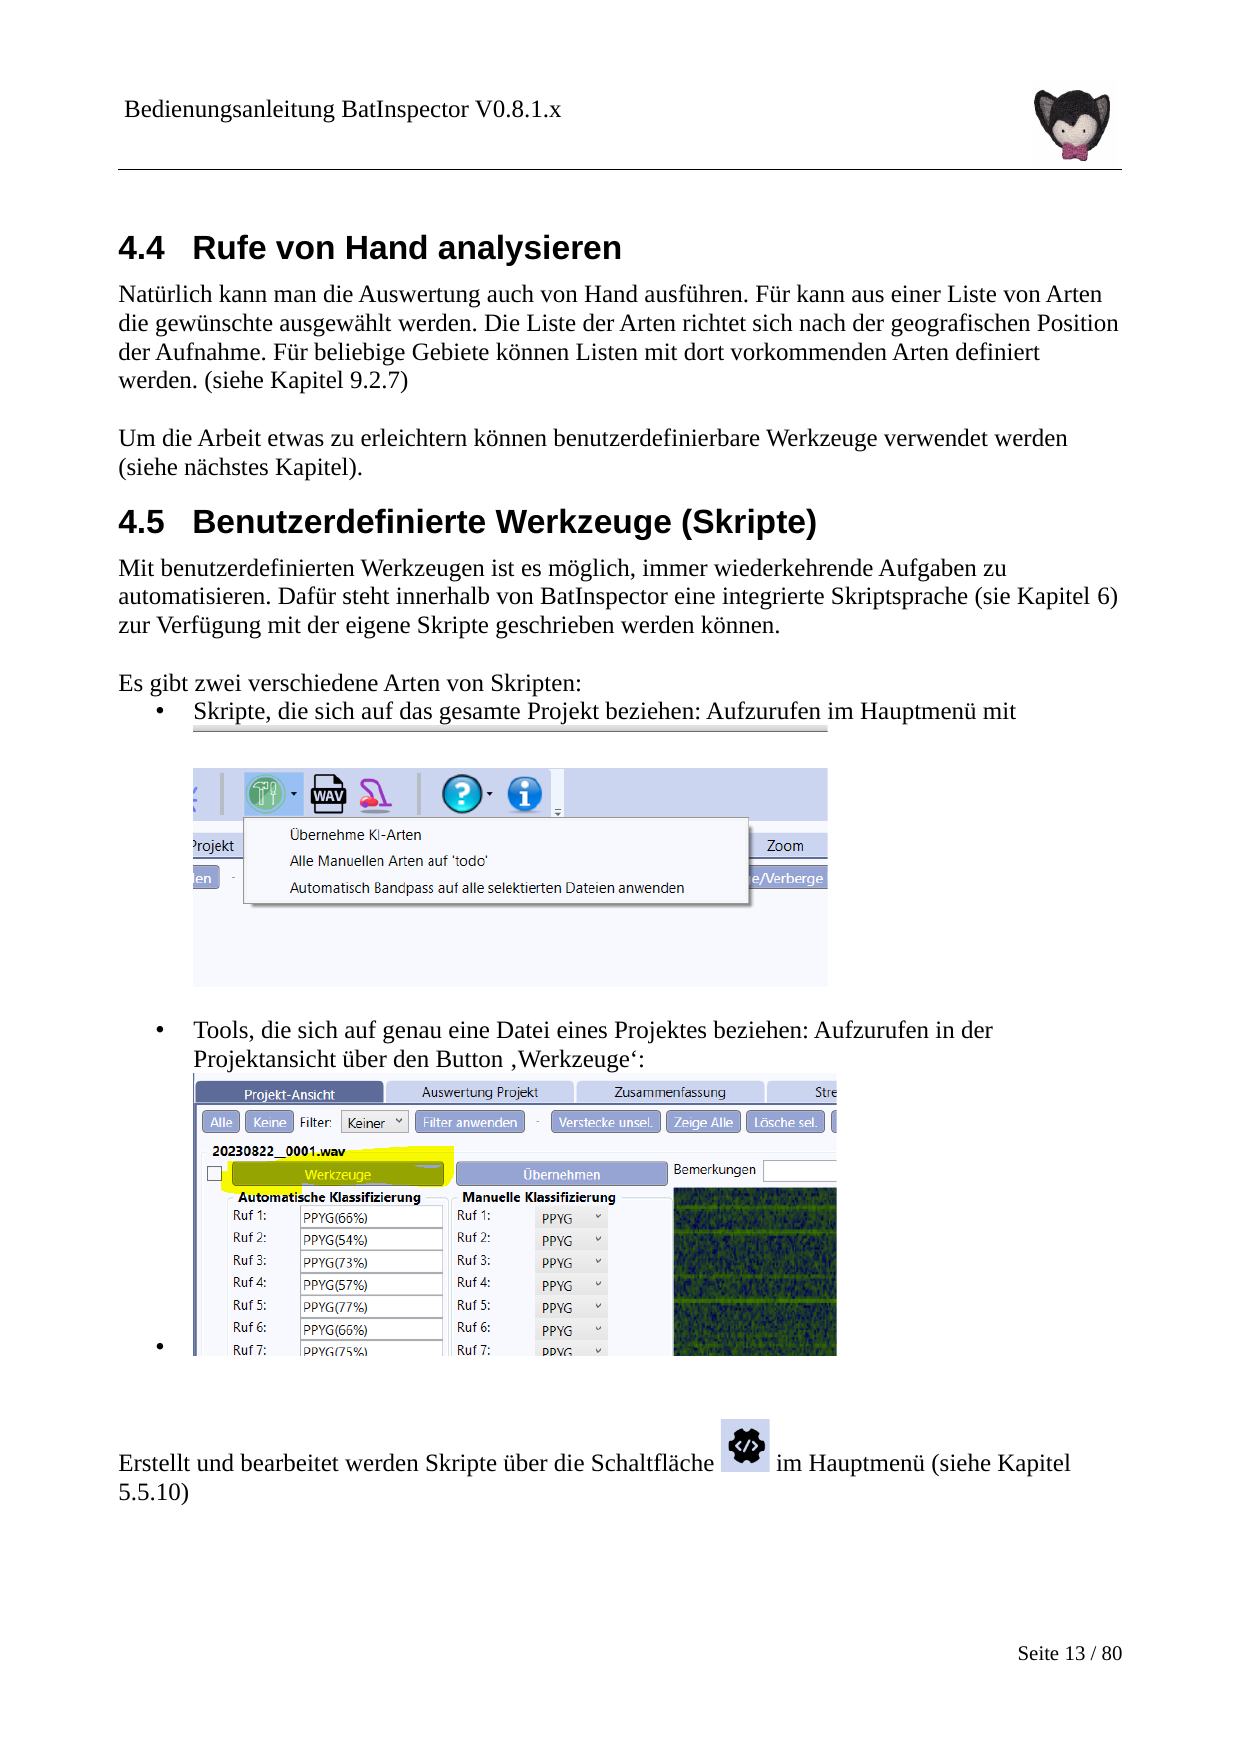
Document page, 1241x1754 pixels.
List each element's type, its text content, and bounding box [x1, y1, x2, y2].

list Tools, die sich auf genau eine Datei eines Projektes beziehen: Aufzurufen in der Projektansicht über den Button ‚Werkzeuge‘: [156, 1016, 1122, 1073]
text Erstellt und bearbeitet werden Skripte über die Schaltfläche im Hauptmenü (siehe Kapitel 5.5.10) [118, 1418, 1122, 1506]
list Skripte, die sich auf das gesamte Projekt beziehen: Aufzurufen im Hauptmenü mit [156, 696, 1122, 725]
text Es gibt zwei verschiedene Arten von Skripten: [118, 668, 1122, 696]
subtitle Rufe von Hand analysieren [118, 228, 1122, 267]
subtitle Benutzerdefinierte Werkzeuge (Skripte) [118, 501, 1122, 540]
text Um die Arbeit etwas zu erleichtern können benutzerdefinierbare Werkzeuge verwendet werden (siehe nächstes Kapitel). [118, 423, 1122, 481]
picture [193, 725, 828, 987]
text Mit benutzerdefinierten Werkzeugen ist es möglich, immer wiederkehrende Aufgaben zu automatisieren. Dafür steht innerhalb von BatInspector eine integrierte Skriptsprache (sie Kapitel 6) zur Verfügung mit der eigene Skripte geschrieben werden können. [118, 553, 1122, 639]
text Natürlich kann man die Auswertung auch von Hand ausführen. Für kann aus einer Liste von Arten die gewünschte ausgewählt werden. Die Liste der Arten richtet sich nach der geografischen Position der Aufnahme. Für beliebige Gebiete können Listen mit dort vorkommenden Arten definiert werden. (siehe Kapitel 9.2.7) [118, 279, 1122, 394]
picture [720, 1418, 770, 1472]
picture [1030, 80, 1119, 169]
picture [193, 1073, 837, 1356]
